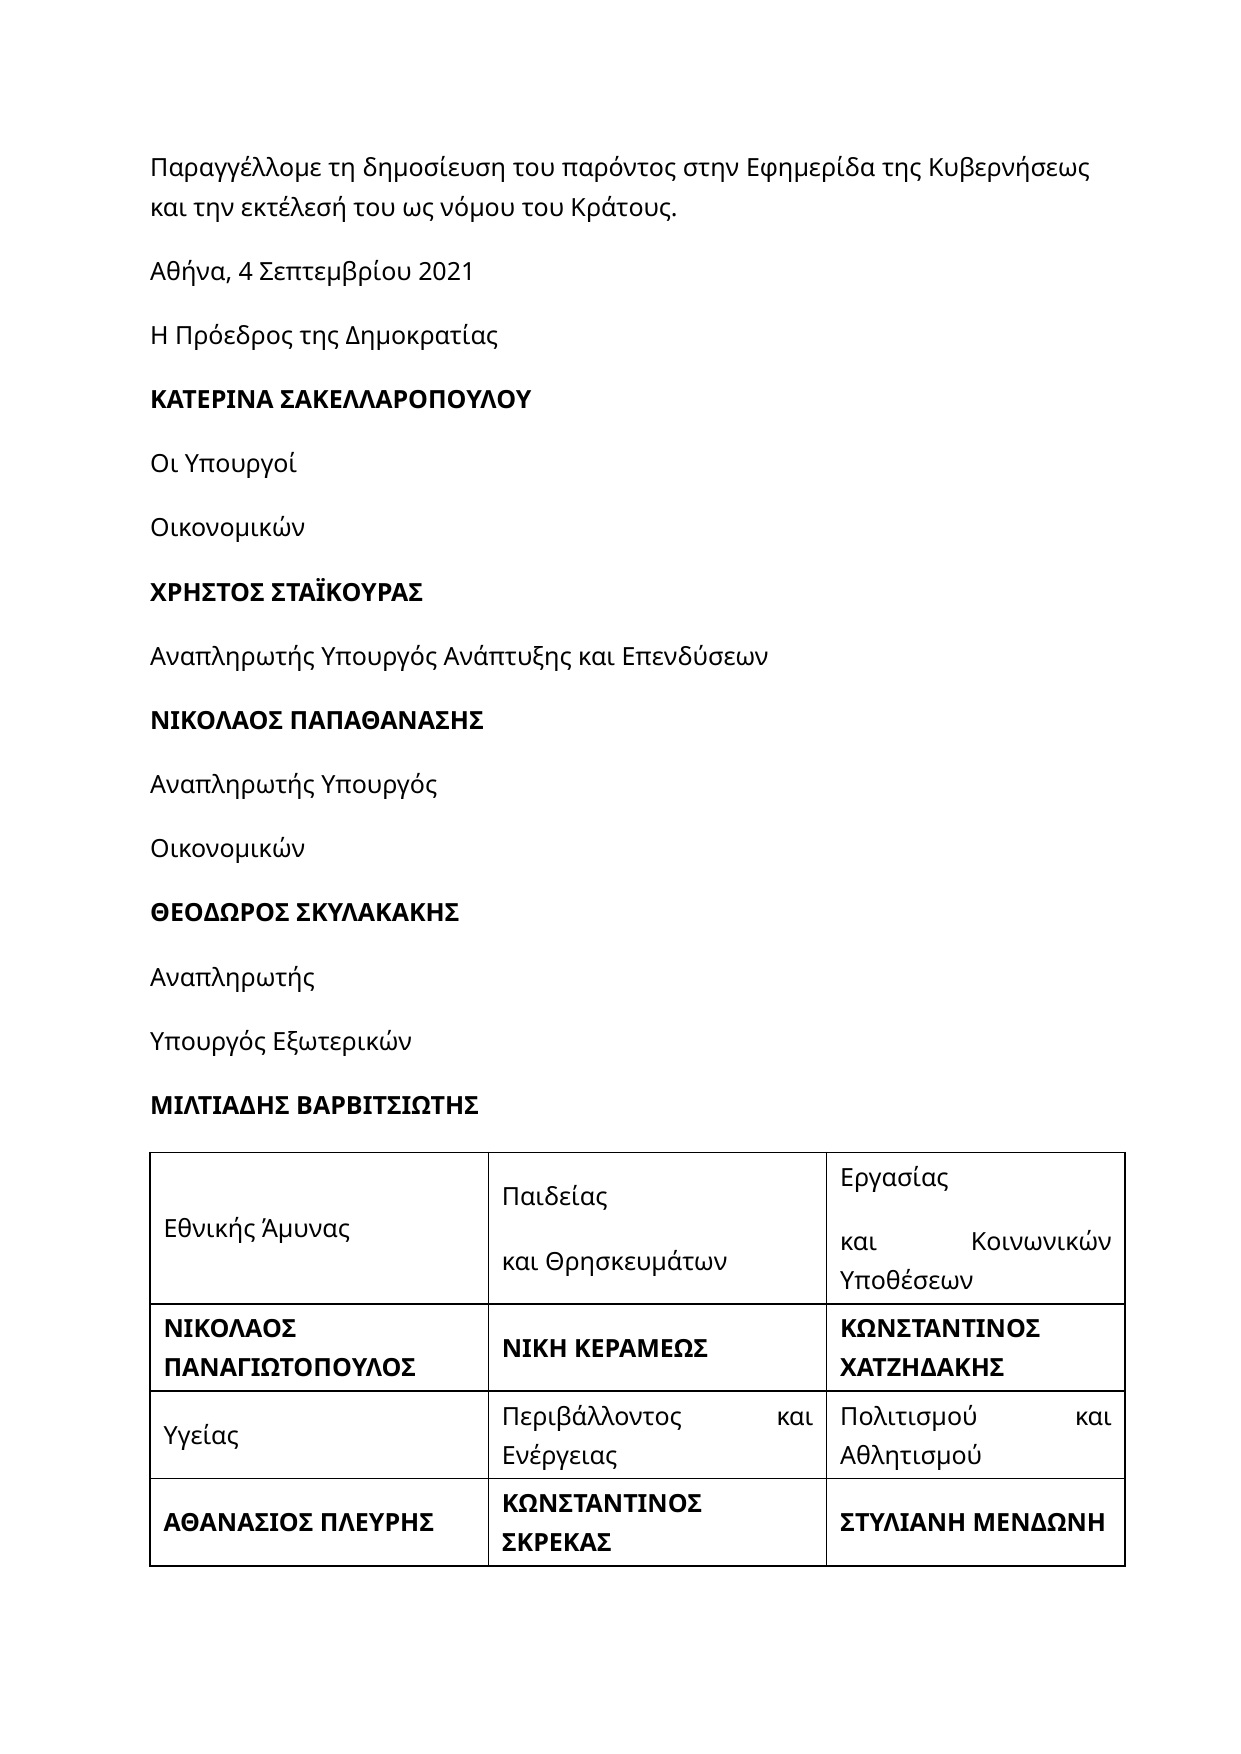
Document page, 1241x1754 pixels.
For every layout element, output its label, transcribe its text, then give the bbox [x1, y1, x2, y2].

table_cell ΣΤΥΛΙΑΝΗ ΜΕΝΔΩΝΗ [827, 1479, 1124, 1565]
text ΚΑΤΕΡΙΝΑ ΣΑΚΕΛΛΑΡΟΠΟΥΛΟΥ [150, 382, 1090, 416]
table_cell ΑΘΑΝΑΣΙΟΣ ΠΛΕΥΡΗΣ [151, 1479, 488, 1565]
text Αναπληρωτής [150, 959, 1090, 993]
text ΝΙΚΟΛΑΟΣ ΠΑΠΑΘΑΝΑΣΗΣ [150, 702, 1090, 737]
table_cell ΝΙΚΗ ΚΕΡΑΜΕΩΣ [489, 1305, 826, 1390]
table_header Εργασίας και Κοινωνικών Υποθέσεων [827, 1153, 1124, 1303]
text ΜΙΛΤΙΑΔΗΣ ΒΑΡΒΙΤΣΙΩΤΗΣ [150, 1087, 1090, 1122]
text Αναπληρωτής Υπουργός [150, 767, 1090, 801]
table_cell ΚΩΝΣΤΑΝΤΙΝΟΣ ΣΚΡΕΚΑΣ [489, 1479, 826, 1565]
text Οικονομικών [150, 510, 1090, 544]
text ΧΡΗΣΤΟΣ ΣΤΑΪΚΟΥΡΑΣ [150, 574, 1090, 608]
table_cell Περιβάλλοντος και Ενέργειας [489, 1392, 826, 1478]
table_cell ΝΙΚΟΛΑΟΣ ΠΑΝΑΓΙΩΤΟΠΟΥΛΟΣ [151, 1305, 488, 1390]
text Αθήνα, 4 Σεπτεμβρίου 2021 [150, 253, 1090, 287]
table_cell Υγείας [151, 1392, 488, 1478]
table_header Παιδείας και Θρησκευμάτων [489, 1153, 826, 1303]
text Υπουργός Εξωτερικών [150, 1023, 1090, 1057]
text Παραγγέλλομε τη δημοσίευση του παρόντος στην Εφημερίδα της Κυβερνήσεως και την εκτέλεσή του ως νόμου του Κράτους. [150, 150, 1090, 223]
table_header Εθνικής Άμυνας [151, 1153, 488, 1303]
text Οικονομικών [150, 831, 1090, 865]
text Αναπληρωτής Υπουργός Ανάπτυξης και Επενδύσεων [150, 638, 1090, 672]
text Η Πρόεδρος της Δημοκρατίας [150, 317, 1090, 352]
table_cell Πολιτισμού και Αθλητισμού [827, 1392, 1124, 1478]
table_cell ΚΩΝΣΤΑΝΤΙΝΟΣ ΧΑΤΖΗΔΑΚΗΣ [827, 1305, 1124, 1390]
text Οι Υπουργοί [150, 446, 1090, 480]
text ΘΕΟΔΩΡΟΣ ΣΚΥΛΑΚΑΚΗΣ [150, 895, 1090, 929]
